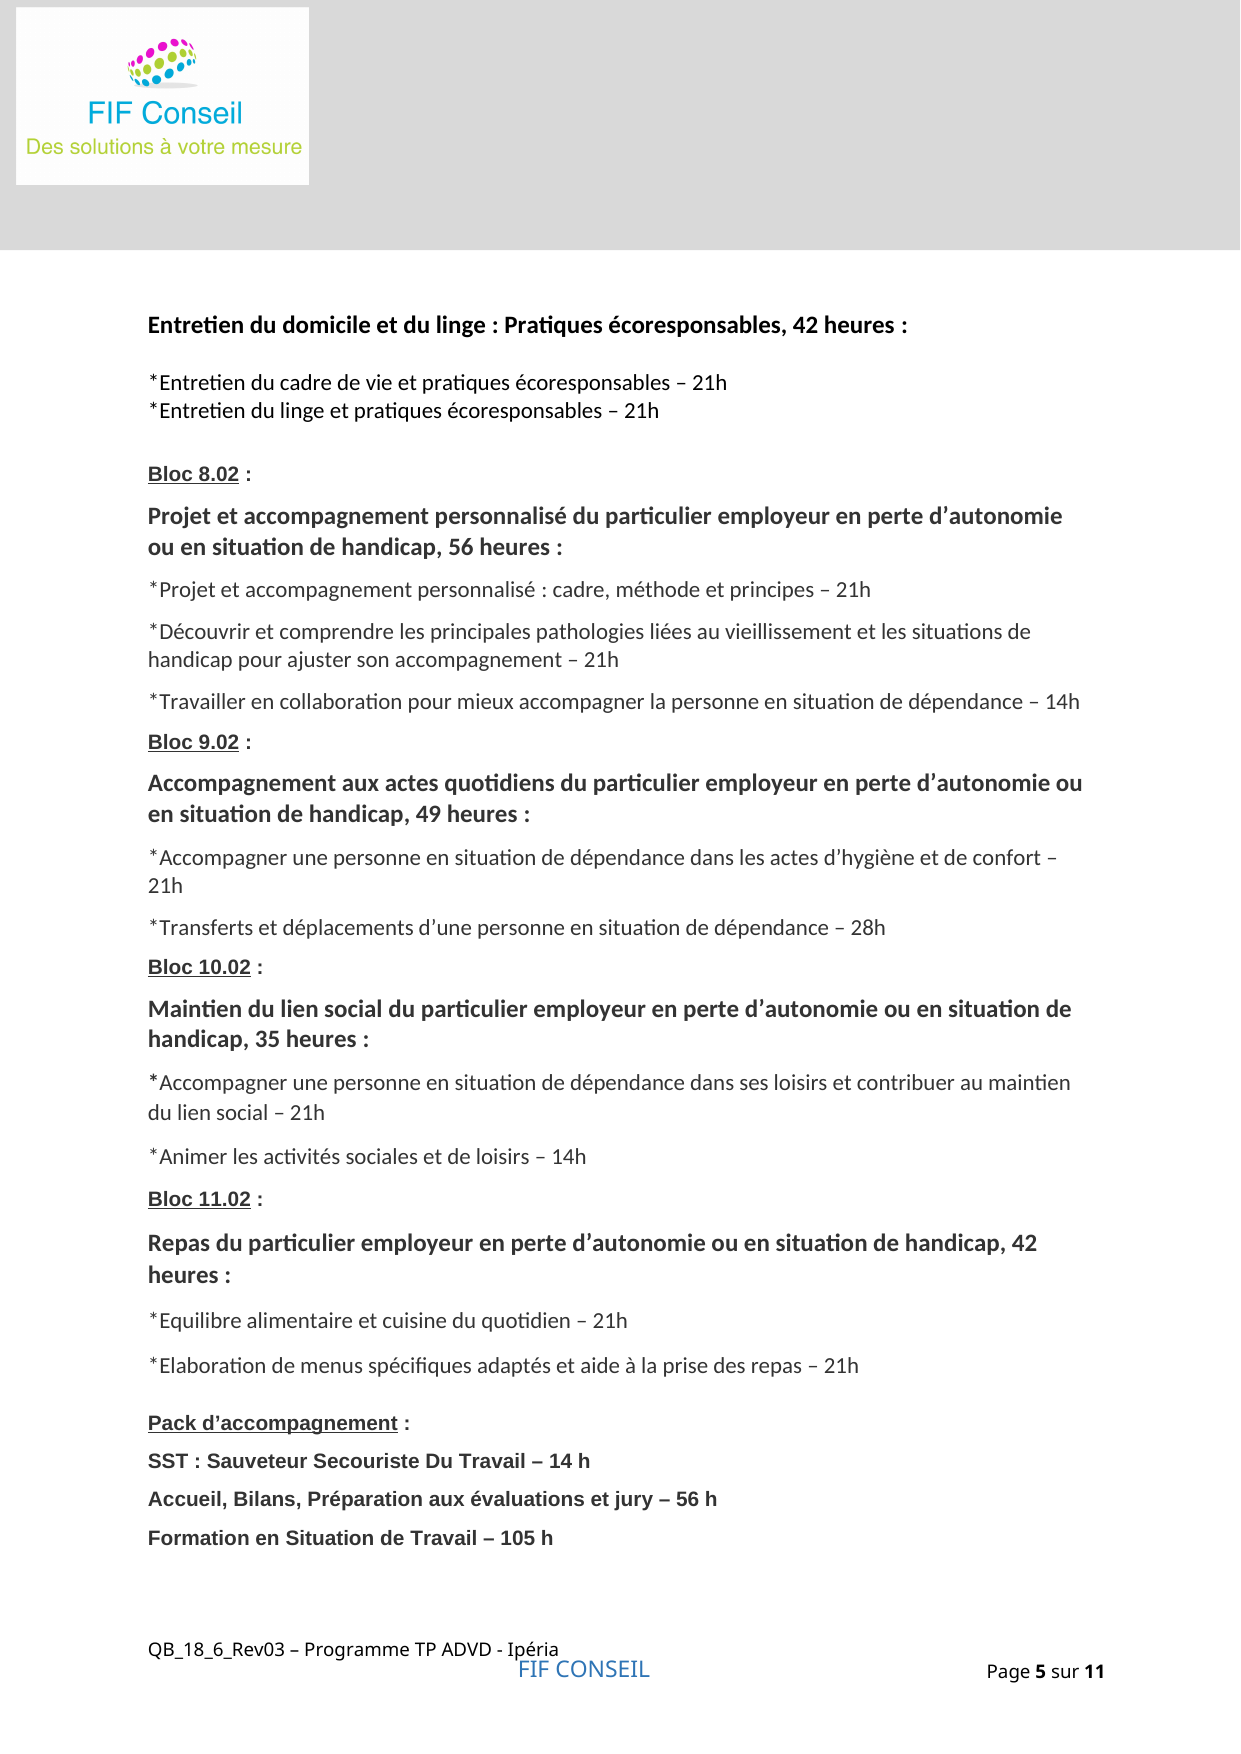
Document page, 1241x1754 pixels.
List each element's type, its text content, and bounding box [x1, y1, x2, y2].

text Maintien du lien social du particulier employeur en perte d’autonomie ou en situation de handicap, 35 heures : [148, 993, 1093, 1054]
text *Transferts et déplacements d’une personne en situation de dépendance – 28h [148, 913, 1093, 941]
text Entretien du domicile et du linge : Pratiques écoresponsables, 42 heures : [148, 309, 1093, 339]
text Bloc 10.02 : [148, 955, 1093, 979]
text *Entretien du linge et pratiques écoresponsables – 21h [148, 396, 1093, 424]
text Formation en Situation de Travail – 105 h [148, 1525, 1093, 1549]
text *Equilibre alimentaire et cuisine du quotidien – 21h [148, 1307, 1093, 1334]
text *Entretien du cadre de vie et pratiques écoresponsables – 21h [148, 368, 1093, 396]
text Accueil, Bilans, Préparation aux évaluations et jury – 56 h [148, 1487, 1093, 1511]
text Accompagnement aux actes quotidiens du particulier employeur en perte d’autonomie ou en situation de handicap, 49 heures : [148, 768, 1093, 829]
text Bloc 11.02 : [148, 1187, 1093, 1211]
text *Animer les activités sociales et de loisirs – 14h [148, 1142, 1093, 1171]
text *Travailler en collaboration pour mieux accompagner la personne en situation de dépendance – 14h [148, 687, 1093, 716]
text Repas du particulier employeur en perte d’autonomie ou en situation de handicap, 42 heures : [148, 1227, 1093, 1290]
text Bloc 9.02 : [148, 729, 1093, 753]
text Projet et accompagnement personnalisé du particulier employeur en perte d’autonomie ou en situation de handicap, 56 heures : [148, 500, 1093, 561]
text Pack d’accompagnement : [148, 1411, 1093, 1435]
text *Accompagner une personne en situation de dépendance dans les actes d’hygiène et de confort – 21h [148, 843, 1093, 899]
text *Accompagner une personne en situation de dépendance dans ses loisirs et contribuer au maintien du lien social – 21h [148, 1068, 1093, 1126]
text SST : Sauveteur Secouriste Du Travail – 14 h [148, 1449, 1093, 1473]
text *Projet et accompagnement personnalisé : cadre, méthode et principes – 21h [148, 575, 1093, 603]
text *Découvrir et comprendre les principales pathologies liées au vieillissement et les situations de handicap pour ajuster son accompagnement – 21h [148, 617, 1093, 673]
text Bloc 8.02 : [148, 462, 1093, 486]
picture [17, 8, 309, 185]
text *Elaboration de menus spécifiques adaptés et aide à la prise des repas – 21h [148, 1351, 1093, 1409]
